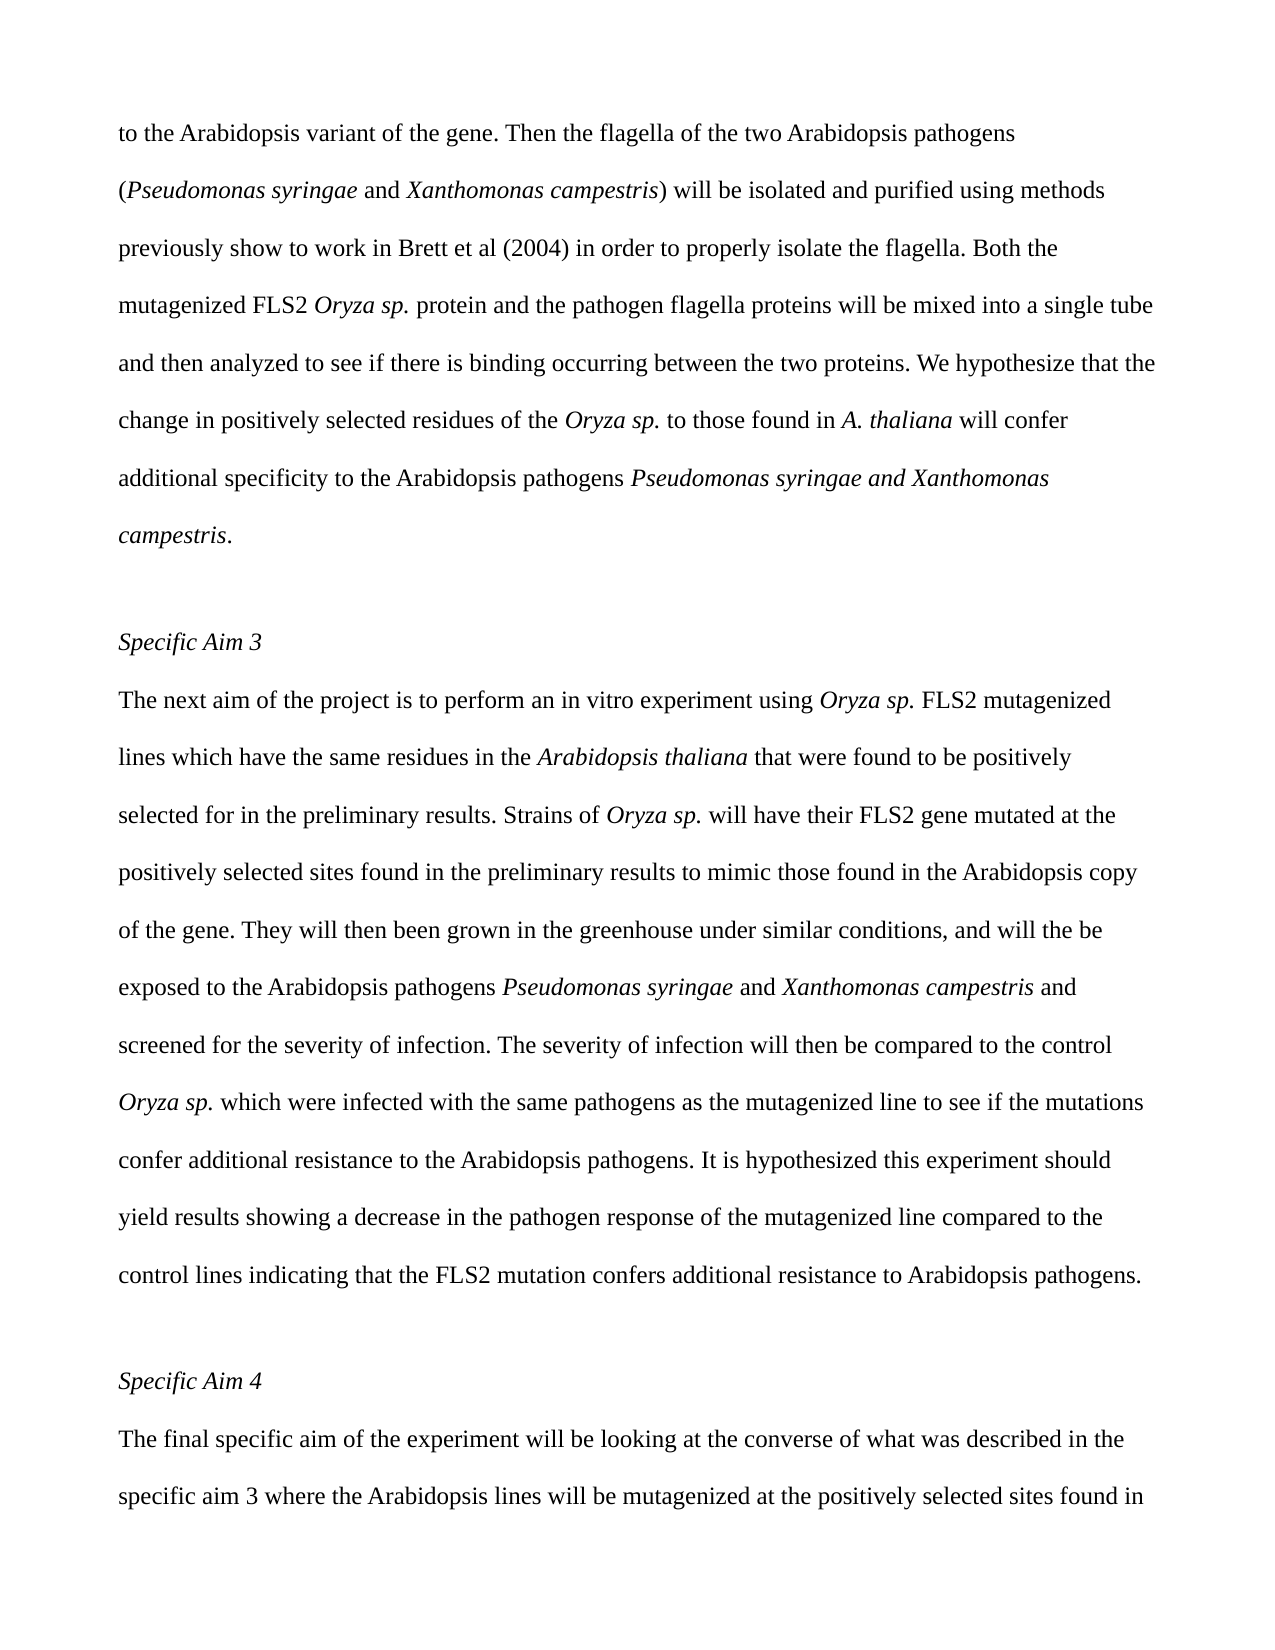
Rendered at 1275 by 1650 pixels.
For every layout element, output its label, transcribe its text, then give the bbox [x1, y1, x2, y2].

text The next aim of the project is to perform an in vitro experiment using Oryza sp. FLS2 mutagenized lines which have the same residues in the Arabidopsis thaliana that were found to be positively selected for in the preliminary results. Strains of Oryza sp. will have their FLS2 gene mutated at the positively selected sites found in the preliminary results to mimic those found in the Arabidopsis copy of the gene. They will then been grown in the greenhouse under similar conditions, and will the be exposed to the Arabidopsis pathogens Pseudomonas syringae and Xanthomonas campestris and screened for the severity of infection. The severity of infection will then be compared to the control Oryza sp. which were infected with the same pathogens as the mutagenized line to see if the mutations confer additional resistance to the Arabidopsis pathogens. It is hypothesized this experiment should yield results showing a decrease in the pathogen response of the mutagenized line compared to the control lines indicating that the FLS2 mutation confers additional resistance to Arabidopsis pathogens. [118, 685, 1157, 1288]
text Specific Aim 3 [118, 627, 1157, 656]
text to the Arabidopsis variant of the gene. Then the flagella of the two Arabidopsis pathogens (Pseudomonas syringae and Xanthomonas campestris) will be isolated and purified using methods previously show to work in Brett et al (2004) in order to properly isolate the flagella. Both the mutagenized FLS2 Oryza sp. protein and the pathogen flagella proteins will be mixed into a single tube and then analyzed to see if there is binding occurring between the two proteins. We hypothesize that the change in positively selected residues of the Oryza sp. to those found in A. thaliana will confer additional specificity to the Arabidopsis pathogens Pseudomonas syringae and Xanthomonas campestris. [118, 118, 1157, 549]
text Specific Aim 4 [118, 1366, 1157, 1395]
text The final specific aim of the experiment will be looking at the converse of what was described in the specific aim 3 where the Arabidopsis lines will be mutagenized at the positively selected sites found in [118, 1424, 1157, 1510]
